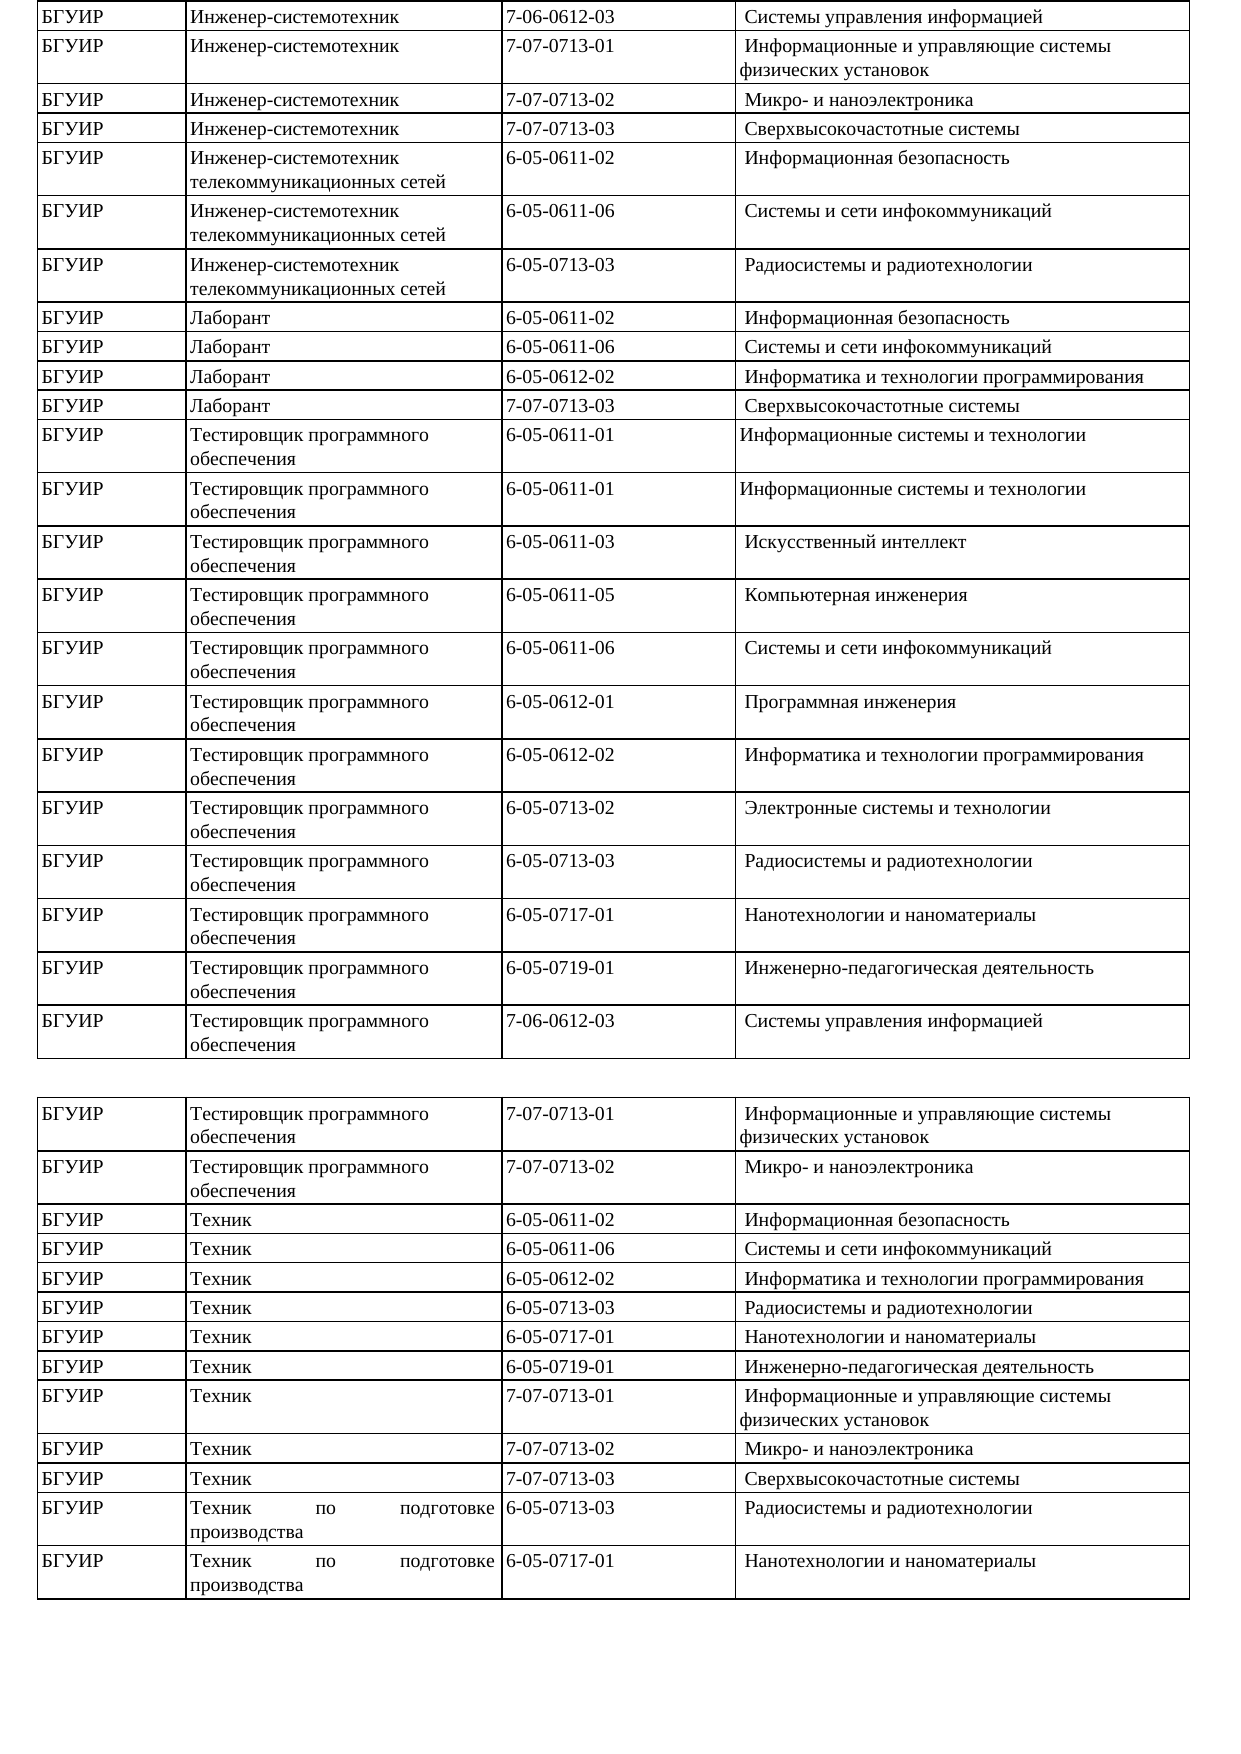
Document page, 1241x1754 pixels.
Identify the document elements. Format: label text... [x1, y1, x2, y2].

table_cell Техник [187, 1322, 501, 1350]
table_cell Инженер-системотехник [187, 31, 501, 83]
table_cell Информационные и управляющие системы физических установок [736, 31, 1189, 83]
table_cell БГУИР [38, 580, 185, 632]
table_cell Тестировщик программного обеспечения [187, 633, 501, 685]
table_cell БГУИР [38, 1381, 185, 1433]
table_cell Системы и сети инфокоммуникаций [736, 633, 1189, 685]
table_cell Лаборант [187, 362, 501, 389]
table_cell Информатика и технологии программирования [736, 362, 1189, 389]
table_cell Лаборант [187, 303, 501, 331]
table_cell Нанотехнологии и наноматериалы [736, 1322, 1189, 1350]
table_cell 7-07-0713-03 [503, 1464, 735, 1491]
table_cell Информационная безопасность [736, 303, 1189, 331]
table_cell Техник по подготовке производства [187, 1493, 501, 1544]
table_cell БГУИР [38, 740, 185, 791]
table_cell БГУИР [38, 473, 185, 525]
table_cell БГУИР [38, 1205, 185, 1232]
table_cell Микро- и наноэлектроника [736, 1152, 1189, 1203]
table_cell Тестировщик программного обеспечения [187, 420, 501, 472]
table_cell Информационная безопасность [736, 143, 1189, 195]
table_cell Программная инженерия [736, 686, 1189, 738]
table_cell 7-07-0713-01 [503, 1381, 735, 1433]
table_cell 6-05-0719-01 [503, 953, 735, 1004]
table_cell 6-05-0611-06 [503, 633, 735, 685]
table_cell Радиосистемы и радиотехнологии [736, 1493, 1189, 1544]
table_cell БГУИР [38, 31, 185, 83]
table_cell Системы и сети инфокоммуникаций [736, 196, 1189, 248]
table_cell 6-05-0611-05 [503, 580, 735, 632]
table_cell 6-05-0611-02 [503, 303, 735, 331]
table_cell 6-05-0713-03 [503, 1293, 735, 1321]
table_cell БГУИР [38, 1152, 185, 1203]
table_cell БГУИР [38, 1006, 185, 1057]
table_cell Нанотехнологии и наноматериалы [736, 899, 1189, 951]
table_cell Техник [187, 1352, 501, 1379]
table_cell 6-05-0611-01 [503, 420, 735, 472]
table_cell Инженерно-педагогическая деятельность [736, 953, 1189, 1004]
table_cell БГУИР [38, 1464, 185, 1491]
table_cell 7-07-0713-02 [503, 1152, 735, 1203]
table_cell Системы управления информацией [736, 1006, 1189, 1057]
table_cell БГУИР [38, 1293, 185, 1321]
table_cell Инженер-системотехник [187, 114, 501, 141]
table_cell БГУИР [38, 303, 185, 331]
table_cell Информационная безопасность [736, 1205, 1189, 1232]
table_cell БГУИР [38, 1546, 185, 1598]
table_cell Электронные системы и технологии [736, 793, 1189, 844]
table_cell 6-05-0611-06 [503, 332, 735, 360]
table_cell Техник [187, 1381, 501, 1433]
table_cell 6-05-0717-01 [503, 899, 735, 951]
table_cell Сверхвысокочастотные системы [736, 114, 1189, 141]
table_cell 6-05-0611-06 [503, 1234, 735, 1262]
table_cell Тестировщик программного обеспечения [187, 899, 501, 951]
table_cell Инженерно-педагогическая деятельность [736, 1352, 1189, 1379]
table_cell Системы управления информацией [736, 2, 1189, 29]
table_header Информационные и управляющие системы физических установок [736, 1098, 1189, 1150]
table_cell 6-05-0611-01 [503, 473, 735, 525]
table_cell Тестировщик программного обеспечения [187, 527, 501, 578]
table_cell Системы и сети инфокоммуникаций [736, 332, 1189, 360]
table_cell 7-06-0612-03 [503, 2, 735, 29]
table_header БГУИР [38, 1098, 185, 1150]
table_cell 6-05-0713-03 [503, 250, 735, 301]
table_cell 6-05-0713-03 [503, 846, 735, 898]
table_cell 6-05-0612-01 [503, 686, 735, 738]
table_cell Тестировщик программного обеспечения [187, 686, 501, 738]
table_cell 7-07-0713-03 [503, 114, 735, 141]
table_cell Инженер-системотехник телекоммуникационных сетей [187, 196, 501, 248]
table_cell 6-05-0713-03 [503, 1493, 735, 1544]
table_cell БГУИР [38, 1263, 185, 1291]
table_cell БГУИР [38, 391, 185, 419]
table_cell БГУИР [38, 1234, 185, 1262]
table_cell Инженер-системотехник [187, 2, 501, 29]
table_cell Информационные системы и технологии [736, 420, 1189, 472]
table_cell Техник [187, 1234, 501, 1262]
table_cell БГУИР [38, 793, 185, 844]
table_cell БГУИР [38, 846, 185, 898]
table_cell 7-07-0713-01 [503, 31, 735, 83]
table_cell БГУИР [38, 196, 185, 248]
table_cell БГУИР [38, 332, 185, 360]
table_cell Тестировщик программного обеспечения [187, 953, 501, 1004]
table_cell БГУИР [38, 1493, 185, 1544]
table_cell Техник [187, 1434, 501, 1462]
table_cell Тестировщик программного обеспечения [187, 740, 501, 791]
table_cell 7-07-0713-02 [503, 84, 735, 112]
table_cell Лаборант [187, 391, 501, 419]
table_cell БГУИР [38, 899, 185, 951]
table_cell Тестировщик программного обеспечения [187, 1006, 501, 1057]
table_cell Сверхвысокочастотные системы [736, 1464, 1189, 1491]
table_cell Искусственный интеллект [736, 527, 1189, 578]
table_cell БГУИР [38, 527, 185, 578]
table_cell Техник [187, 1464, 501, 1491]
table_cell Микро- и наноэлектроника [736, 84, 1189, 112]
table_cell Техник по подготовке производства [187, 1546, 501, 1598]
table_cell Радиосистемы и радиотехнологии [736, 250, 1189, 301]
table_cell Сверхвысокочастотные системы [736, 391, 1189, 419]
table_cell 6-05-0717-01 [503, 1546, 735, 1598]
table_cell Тестировщик программного обеспечения [187, 473, 501, 525]
table_cell 7-07-0713-03 [503, 391, 735, 419]
table_cell Инженер-системотехник телекоммуникационных сетей [187, 250, 501, 301]
table_cell БГУИР [38, 420, 185, 472]
table_cell Системы и сети инфокоммуникаций [736, 1234, 1189, 1262]
table_cell 6-05-0611-02 [503, 143, 735, 195]
table_cell БГУИР [38, 1434, 185, 1462]
table_cell БГУИР [38, 1352, 185, 1379]
table_cell Техник [187, 1263, 501, 1291]
table_cell Техник [187, 1293, 501, 1321]
table_cell БГУИР [38, 633, 185, 685]
table_cell Лаборант [187, 332, 501, 360]
table_cell Информационные системы и технологии [736, 473, 1189, 525]
table_cell Микро- и наноэлектроника [736, 1434, 1189, 1462]
table_cell БГУИР [38, 2, 185, 29]
table_cell БГУИР [38, 143, 185, 195]
table_cell БГУИР [38, 953, 185, 1004]
table_cell Тестировщик программного обеспечения [187, 793, 501, 844]
table_cell Инженер-системотехник [187, 84, 501, 112]
table_cell Радиосистемы и радиотехнологии [736, 846, 1189, 898]
table_cell 7-06-0612-03 [503, 1006, 735, 1057]
table_cell Тестировщик программного обеспечения [187, 580, 501, 632]
table_header Тестировщик программного обеспечения [187, 1098, 501, 1150]
table_cell 6-05-0611-03 [503, 527, 735, 578]
table_cell 6-05-0719-01 [503, 1352, 735, 1379]
table_cell 6-05-0612-02 [503, 740, 735, 791]
table_cell БГУИР [38, 1322, 185, 1350]
table_cell Тестировщик программного обеспечения [187, 846, 501, 898]
table_cell Компьютерная инженерия [736, 580, 1189, 632]
table_cell 7-07-0713-02 [503, 1434, 735, 1462]
table_cell 6-05-0717-01 [503, 1322, 735, 1350]
table_cell 6-05-0612-02 [503, 1263, 735, 1291]
table_cell Информатика и технологии программирования [736, 740, 1189, 791]
table_cell Информатика и технологии программирования [736, 1263, 1189, 1291]
table_cell Информационные и управляющие системы физических установок [736, 1381, 1189, 1433]
table_cell БГУИР [38, 84, 185, 112]
table_cell БГУИР [38, 250, 185, 301]
table_cell Тестировщик программного обеспечения [187, 1152, 501, 1203]
table_cell 6-05-0611-02 [503, 1205, 735, 1232]
table_cell Техник [187, 1205, 501, 1232]
table_cell БГУИР [38, 686, 185, 738]
table_cell БГУИР [38, 114, 185, 141]
table_cell Инженер-системотехник телекоммуникационных сетей [187, 143, 501, 195]
table_cell 6-05-0611-06 [503, 196, 735, 248]
table_cell Радиосистемы и радиотехнологии [736, 1293, 1189, 1321]
table_header 7-07-0713-01 [503, 1098, 735, 1150]
table_cell БГУИР [38, 362, 185, 389]
table_cell Нанотехнологии и наноматериалы [736, 1546, 1189, 1598]
table_cell 6-05-0612-02 [503, 362, 735, 389]
table_cell 6-05-0713-02 [503, 793, 735, 844]
